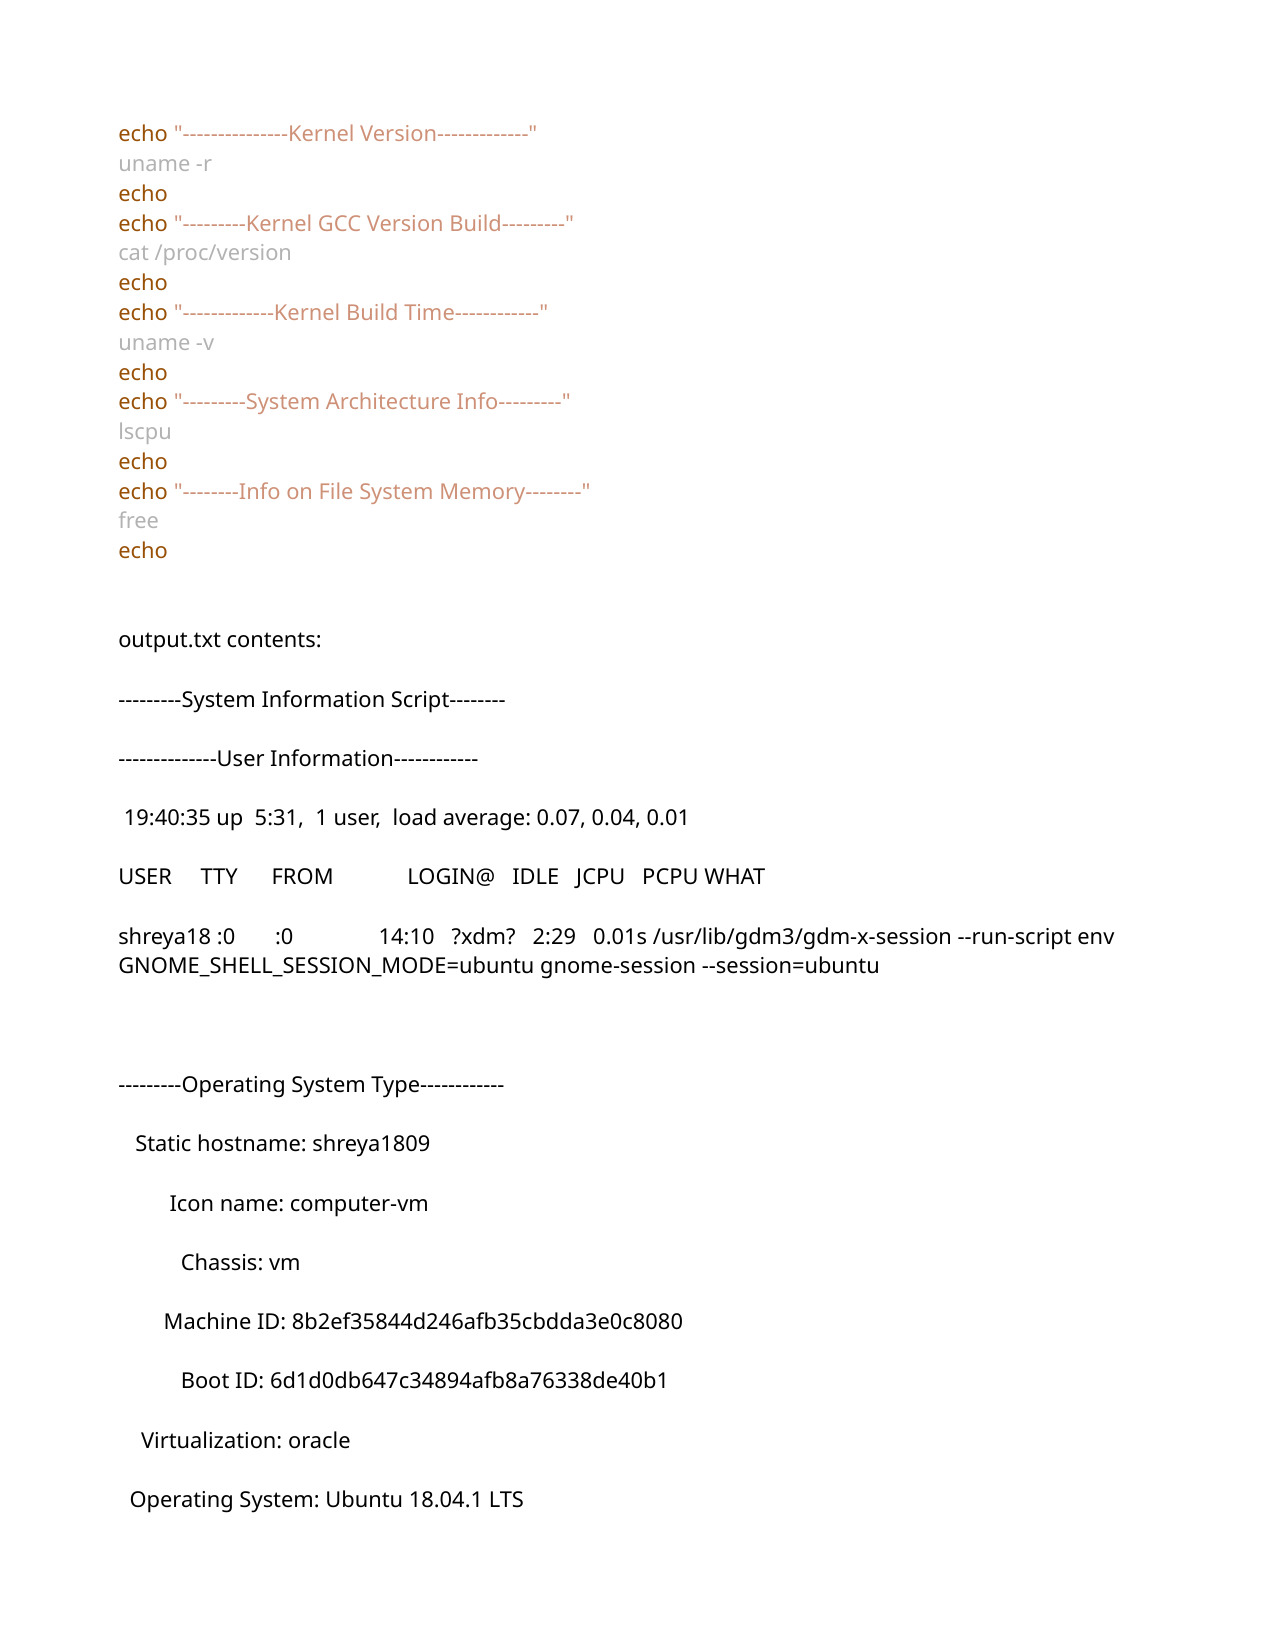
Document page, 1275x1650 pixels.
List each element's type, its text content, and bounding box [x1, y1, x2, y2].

text echo "-------------Kernel Build Time------------" [118, 297, 1157, 327]
text echo [118, 267, 1157, 297]
text USER TTY FROM LOGIN@ IDLE JCPU PCPU WHAT [118, 861, 1157, 891]
text echo "--------Info on File System Memory--------" [118, 476, 1157, 505]
text --------------User Information------------ [118, 743, 1157, 773]
text 19:40:35 up 5:31, 1 user, load average: 0.07, 0.04, 0.01 [118, 802, 1157, 832]
text uname -v [118, 327, 1157, 356]
text uname -r [118, 148, 1157, 178]
text Operating System: Ubuntu 18.04.1 LTS [118, 1484, 1157, 1514]
text echo [118, 178, 1157, 207]
text free [118, 505, 1157, 535]
text Boot ID: 6d1d0db647c34894afb8a76338de40b1 [118, 1365, 1157, 1395]
text echo [118, 356, 1157, 386]
text shreya18 :0 :0 14:10 ?xdm? 2:29 0.01s /usr/lib/gdm3/gdm-x-session --run-script env GNOME_SHELL_SESSION_MODE=ubuntu gnome-session --session=ubuntu [118, 921, 1157, 980]
text echo "---------Kernel GCC Version Build---------" [118, 207, 1157, 237]
text echo [118, 446, 1157, 476]
text echo "---------System Architecture Info---------" [118, 386, 1157, 416]
text Chassis: vm [118, 1247, 1157, 1277]
text echo "---------------Kernel Version-------------" [118, 118, 1157, 148]
text Static hostname: shreya1809 [118, 1128, 1157, 1158]
text ---------System Information Script-------- [118, 683, 1157, 713]
text ---------Operating System Type------------ [118, 1069, 1157, 1099]
text Icon name: computer-vm [118, 1187, 1157, 1217]
text Virtualization: oracle [118, 1424, 1157, 1454]
text output.txt contents: [118, 624, 1157, 654]
text Machine ID: 8b2ef35844d246afb35cbdda3e0c8080 [118, 1306, 1157, 1336]
text cat /proc/version [118, 237, 1157, 267]
text lscpu [118, 416, 1157, 446]
text echo [118, 535, 1157, 565]
